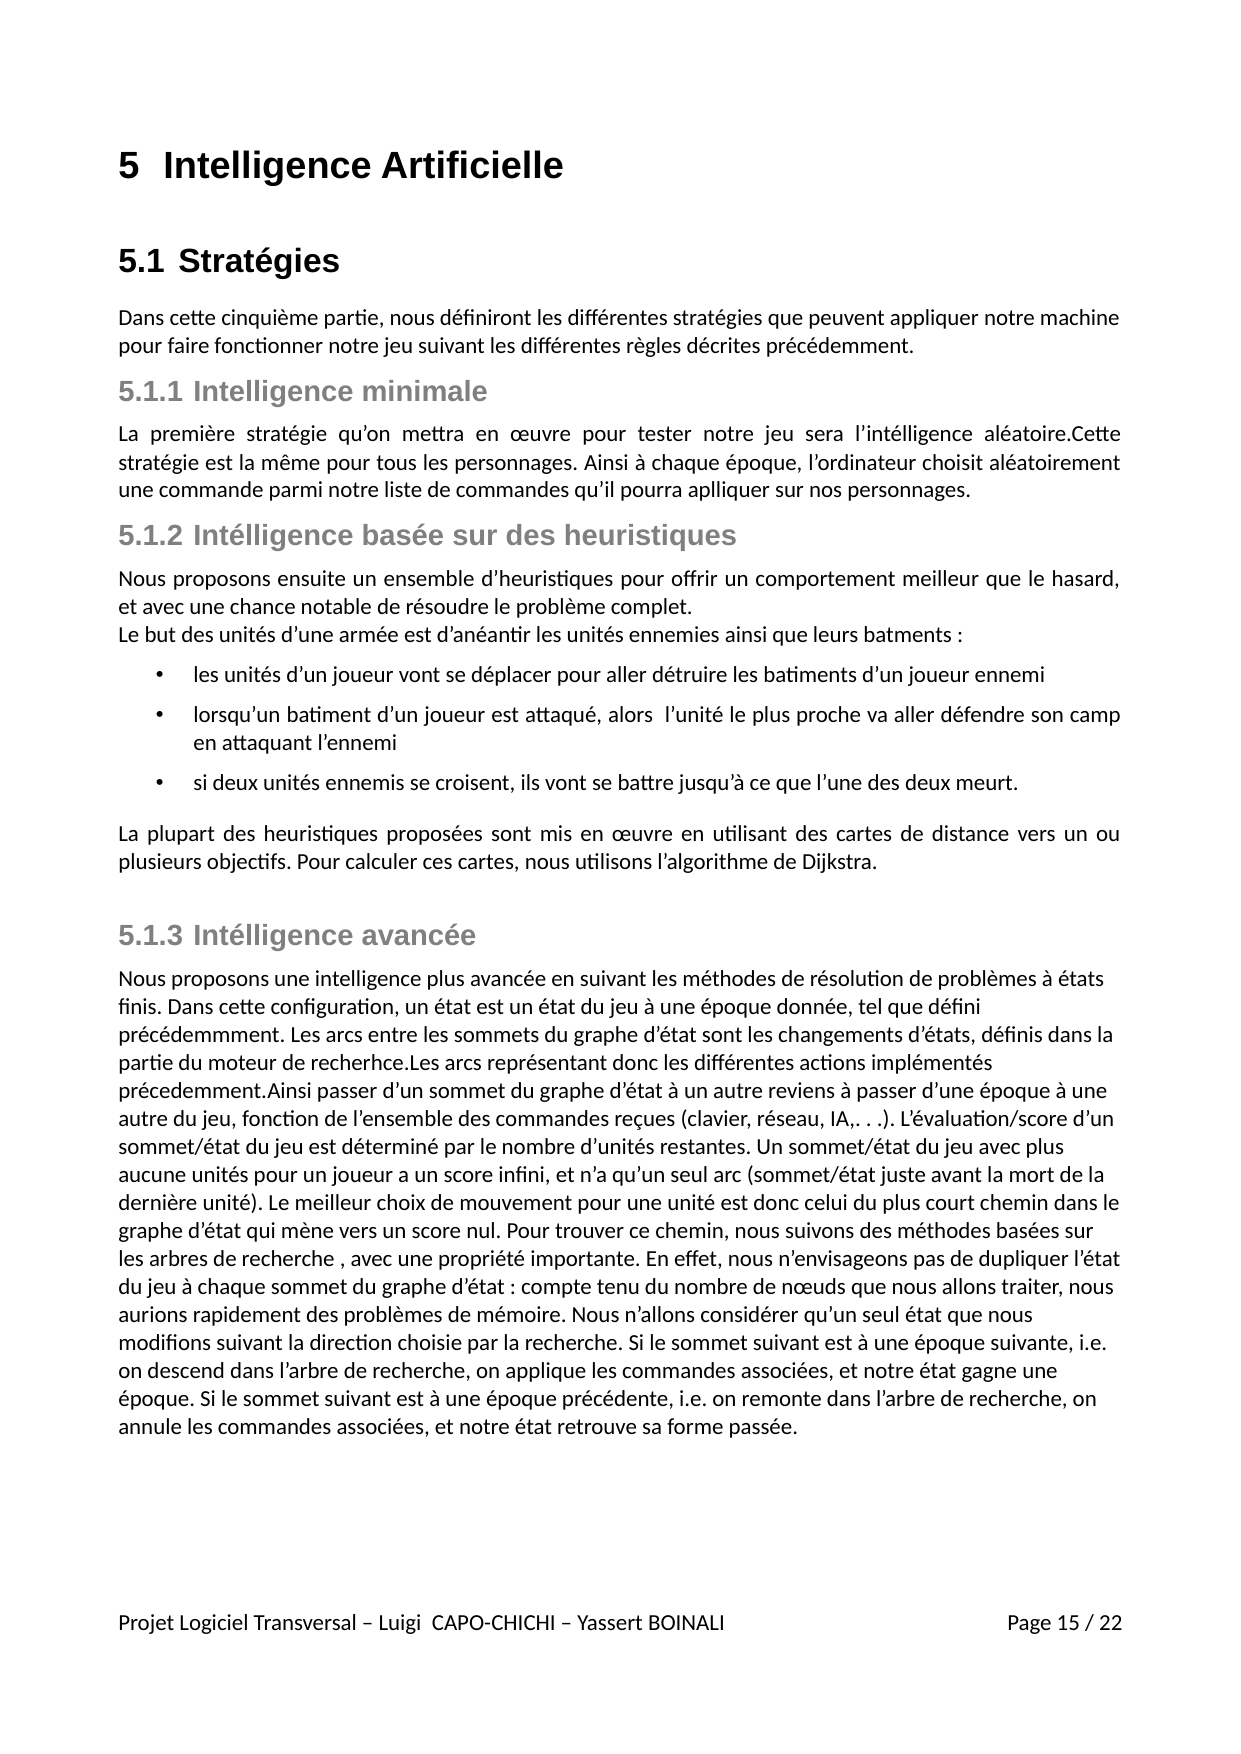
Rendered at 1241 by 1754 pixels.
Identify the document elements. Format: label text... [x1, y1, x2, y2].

text La plupart des heuristiques proposées sont mis en œuvre en utilisant des cartes de distance vers un ou plusieurs objectifs. Pour calculer ces cartes, nous utilisons l’algorithme de Dijkstra. [118, 819, 1122, 875]
subtitle Stratégies [118, 241, 1122, 279]
list si deux unités ennemis se croisent, ils vont se battre jusqu’à ce que l’une des deux meurt. [156, 768, 1122, 796]
text La première stratégie qu’on mettra en œuvre pour tester notre jeu sera l’intélligence aléatoire.Cette stratégie est la même pour tous les personnages. Ainsi à chaque époque, l’ordinateur choisit aléatoirement une commande parmi notre liste de commandes qu’il pourra aplliquer sur nos personnages. [118, 419, 1122, 504]
subtitle Intelligence Artificielle [118, 143, 1122, 187]
subtitle Intélligence basée sur des heuristiques [118, 518, 1122, 552]
list les unités d’un joueur vont se déplacer pour aller détruire les batiments d’un joueur ennemi [156, 660, 1122, 688]
text Dans cette cinquième partie, nous définiront les différentes stratégies que peuvent appliquer notre machine pour faire fonctionner notre jeu suivant les différentes règles décrites précédemment. [118, 303, 1122, 359]
subtitle Intélligence avancée [118, 918, 1122, 952]
list lorsqu’un batiment d’un joueur est attaqué, alors l’unité le plus proche va aller défendre son camp en attaquant l’ennemi [156, 700, 1122, 756]
text Nous proposons une intelligence plus avancée en suivant les méthodes de résolution de problèmes à états finis. Dans cette configuration, un état est un état du jeu à une époque donnée, tel que défini précédemmment. Les arcs entre les sommets du graphe d’état sont les changements d’états, définis dans la partie du moteur de recherhce.Les arcs représentant donc les différentes actions implémentés précedemment.Ainsi passer d’un sommet du graphe d’état à un autre reviens à passer d’une époque à une autre du jeu, fonction de l’ensemble des commandes reçues (clavier, réseau, IA,. . .). L’évaluation/score d’un sommet/état du jeu est déterminé par le nombre d’unités restantes. Un sommet/état du jeu avec plus aucune unités pour un joueur a un score infini, et n’a qu’un seul arc (sommet/état juste avant la mort de la dernière unité). Le meilleur choix de mouvement pour une unité est donc celui du plus court chemin dans le graphe d’état qui mène vers un score nul. Pour trouver ce chemin, nous suivons des méthodes basées sur les arbres de recherche , avec une propriété importante. En effet, nous n’envisageons pas de dupliquer l’état du jeu à chaque sommet du graphe d’état : compte tenu du nombre de nœuds que nous allons traiter, nous aurions rapidement des problèmes de mémoire. Nous n’allons considérer qu’un seul état que nous modifions suivant la direction choisie par la recherche. Si le sommet suivant est à une époque suivante, i.e. on descend dans l’arbre de recherche, on applique les commandes associées, et notre état gagne une époque. Si le sommet suivant est à une époque précédente, i.e. on remonte dans l’arbre de recherche, on annule les commandes associées, et notre état retrouve sa forme passée. [118, 964, 1122, 1440]
text Le but des unités d’une armée est d’anéantir les unités ennemies ainsi que leurs batments : [118, 620, 1122, 648]
text Nous proposons ensuite un ensemble d’heuristiques pour offrir un comportement meilleur que le hasard, et avec une chance notable de résoudre le problème complet. [118, 564, 1122, 620]
subtitle Intelligence minimale [118, 373, 1122, 407]
